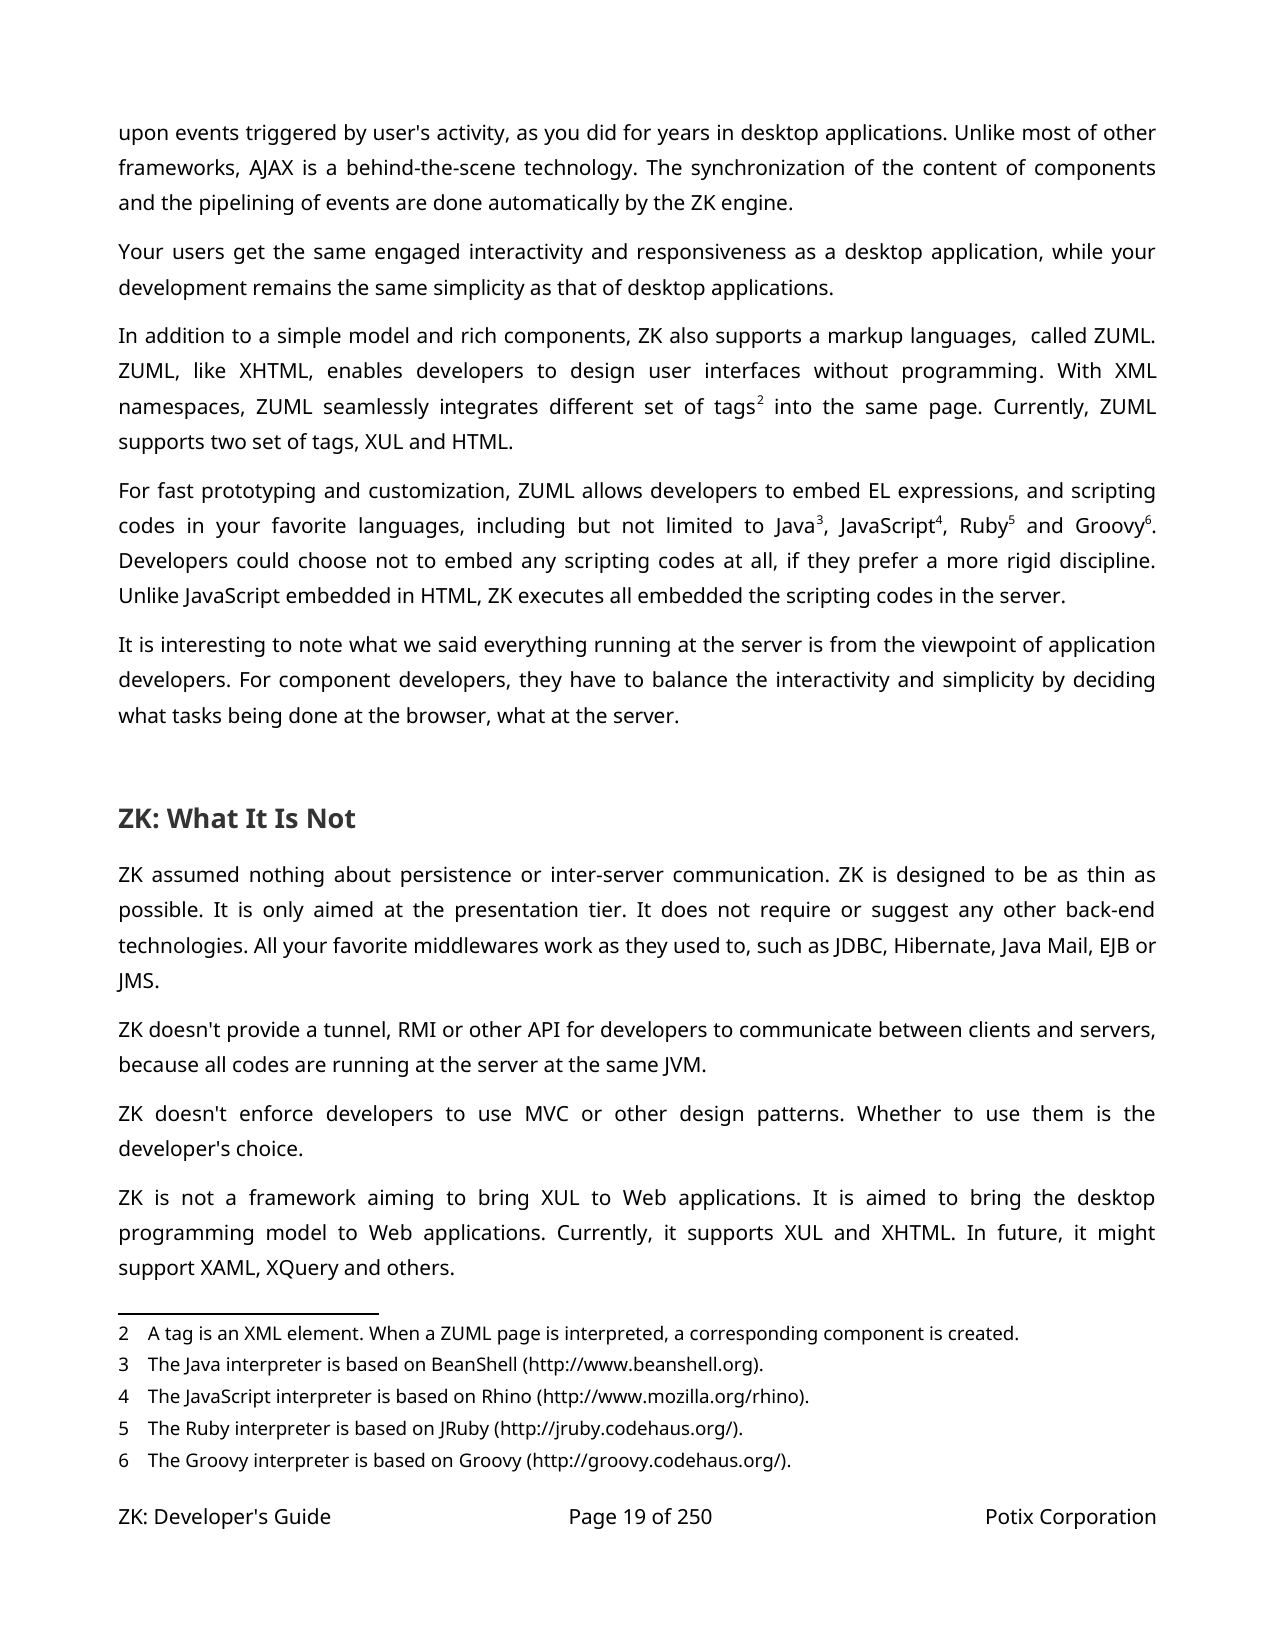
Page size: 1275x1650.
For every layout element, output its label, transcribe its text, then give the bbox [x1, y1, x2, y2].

text ZK doesn't enforce developers to use MVC or other design patterns. Whether to use them is the developer's choice. [118, 1099, 1157, 1162]
text The Groovy interpreter is based on Groovy (http://groovy.codehaus.org/). [118, 1447, 1157, 1473]
text ZK is not a framework aiming to bring XUL to Web applications. It is aimed to bring the desktop programming model to Web applications. Currently, it supports XUL and XHTML. In future, it might support XAML, XQuery and others. [118, 1183, 1157, 1282]
text ZK assumed nothing about persistence or inter-server communication. ZK is designed to be as thin as possible. It is only aimed at the presentation tier. It does not require or suggest any other back-end technologies. All your favorite middlewares work as they used to, such as JDBC, Hibernate, Java Mail, EJB or JMS. [118, 860, 1157, 994]
text A tag is an XML element. When a ZUML page is interpreted, a corresponding component is created. [118, 1320, 1157, 1345]
text Your users get the same engaged interactivity and responsiveness as a desktop application, while your development remains the same simplicity as that of desktop applications. [118, 237, 1157, 301]
text ZK doesn't provide a tunnel, RMI or other API for developers to communicate between clients and servers, because all codes are running at the server at the same JVM. [118, 1015, 1157, 1078]
text upon events triggered by user's activity, as you did for years in desktop applications. Unlike most of other frameworks, AJAX is a behind-the-scene technology. The synchronization of the content of components and the pipelining of events are done automatically by the ZK engine. [118, 118, 1157, 217]
text The Java interpreter is based on BeanShell (http://www.beanshell.org). [118, 1352, 1157, 1377]
text It is interesting to note what we said everything running at the server is from the viewpoint of application developers. For component developers, they have to balance the interactivity and simplicity by deciding what tasks being done at the browser, what at the server. [118, 630, 1157, 729]
text For fast prototyping and customization, ZUML allows developers to embed EL expressions, and scripting codes in your favorite languages, including but not limited to Java, JavaScript, Ruby and Groovy. Developers could choose not to embed any scripting codes at all, if they prefer a more rigid discipline. Unlike JavaScript embedded in HTML, ZK executes all embedded the scripting codes in the server. [118, 476, 1157, 610]
text In addition to a simple model and rich components, ZK also supports a markup languages, called ZUML. ZUML, like XHTML, enables developers to design user interfaces without programming. With XML namespaces, ZUML seamlessly integrates different set of tags into the same page. Currently, ZUML supports two set of tags, XUL and HTML. [118, 321, 1157, 455]
subtitle ZK: What It Is Not [118, 800, 1157, 837]
text The JavaScript interpreter is based on Rhino (http://www.mozilla.org/rhino). [118, 1384, 1157, 1409]
text The Ruby interpreter is based on JRuby (http://jruby.codehaus.org/). [118, 1416, 1157, 1441]
